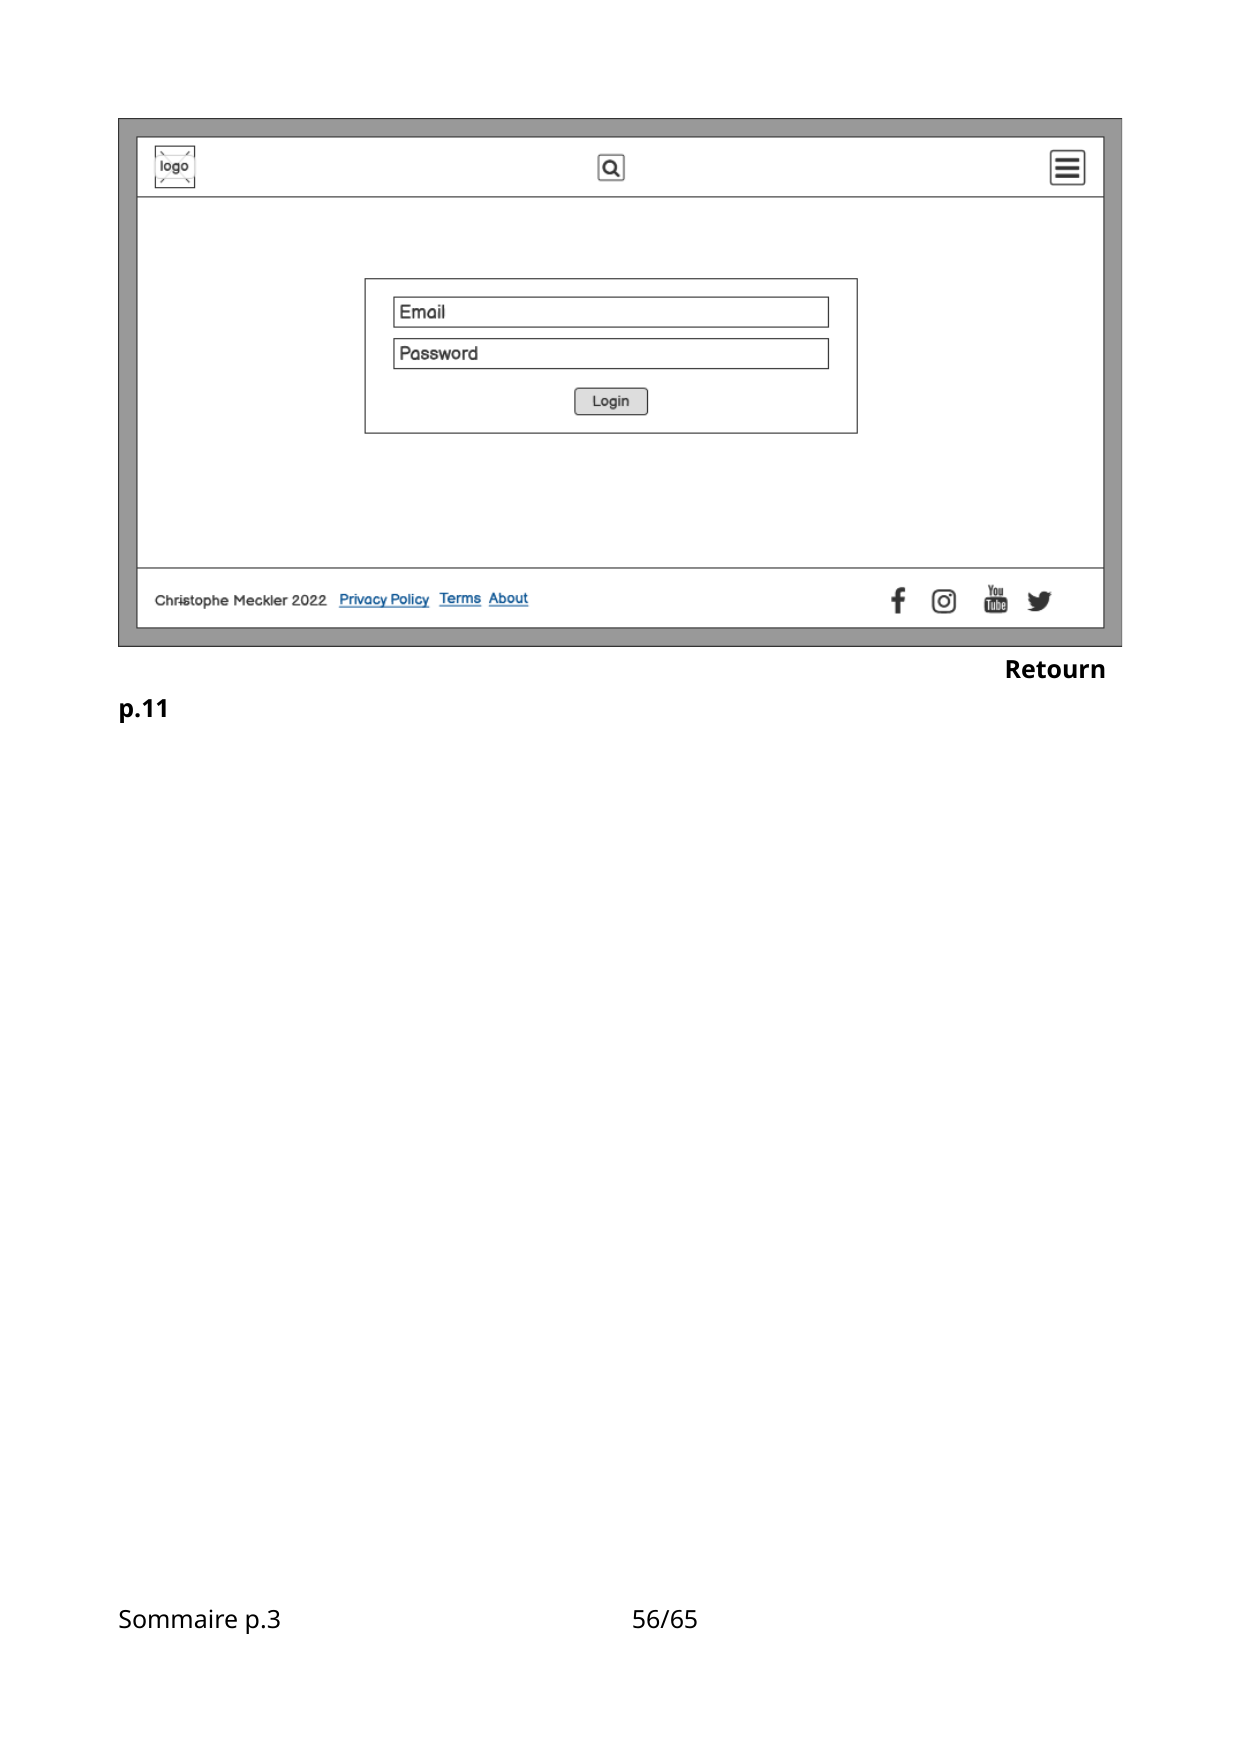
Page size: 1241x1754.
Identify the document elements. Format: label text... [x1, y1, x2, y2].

picture [118, 118, 1123, 647]
text Retourn p.9 [118, 647, 1122, 725]
